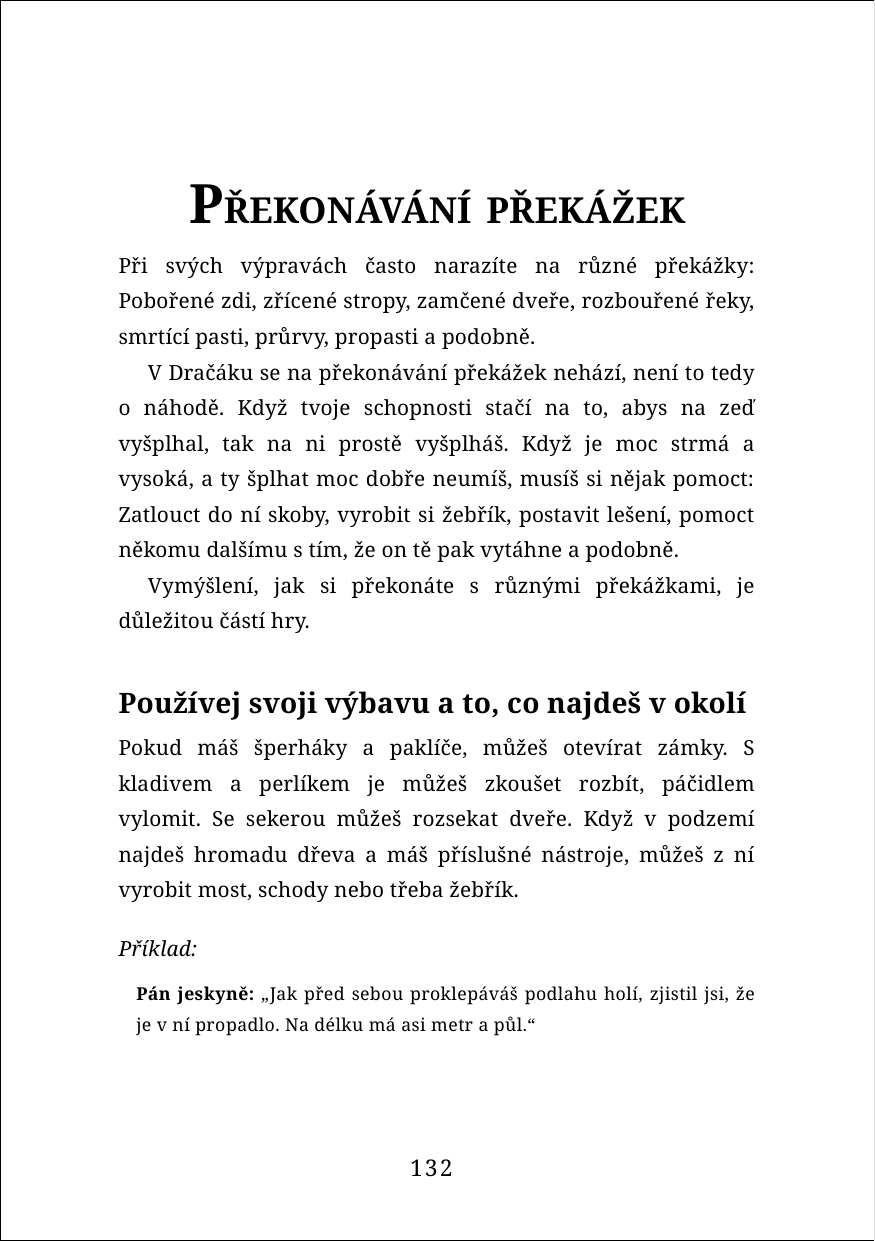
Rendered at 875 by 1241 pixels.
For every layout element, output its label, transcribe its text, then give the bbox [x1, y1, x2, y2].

text Při svých výpravách často narazíte na různé překážky: Pobořené zdi, zřícené stropy, zamčené dveře, rozbouřené řeky, smrtící pasti, průrvy, propasti a podobně. V Dračáku se na překonávání překážek nehází, není to tedy o náhodě. Když tvoje schopnosti stačí na to, abys na zeď vyšplhal, tak na ni prostě vyšplháš. Když je moc strmá a vysoká, a ty šplhat moc dobře neumíš, musíš si nějak pomoct: Zatlouct do ní skoby, vyrobit si žebřík, postavit lešení, pomoct někomu dalšímu s tím, že on tě pak vytáhne a podobně. Vymýšlení, jak si překonáte s různými překážkami, je důležitou částí hry. [118, 251, 756, 635]
text Příklad: [118, 934, 756, 963]
text Pán jeskyně: „Jak před sebou proklepáváš podlahu holí, zjistil jsi, že je v ní propadlo. Na délku má asi metr a půl.“ [136, 982, 756, 1036]
text Pokud máš šperháky a paklíče, můžeš otevírat zámky. S kladivem a perlíkem je můžeš zkoušet rozbít, páčidlem vylomit. Se sekerou můžeš rozsekat dveře. Když v podzemí najdeš hromadu dřeva a máš příslušné nástroje, můžeš z ní vyrobit most, schody nebo třeba žebřík. [118, 733, 756, 904]
subtitle Překonávání překážek [118, 166, 756, 239]
subtitle Používej svoji výbavu a to, co najdeš v okolí [118, 683, 756, 721]
